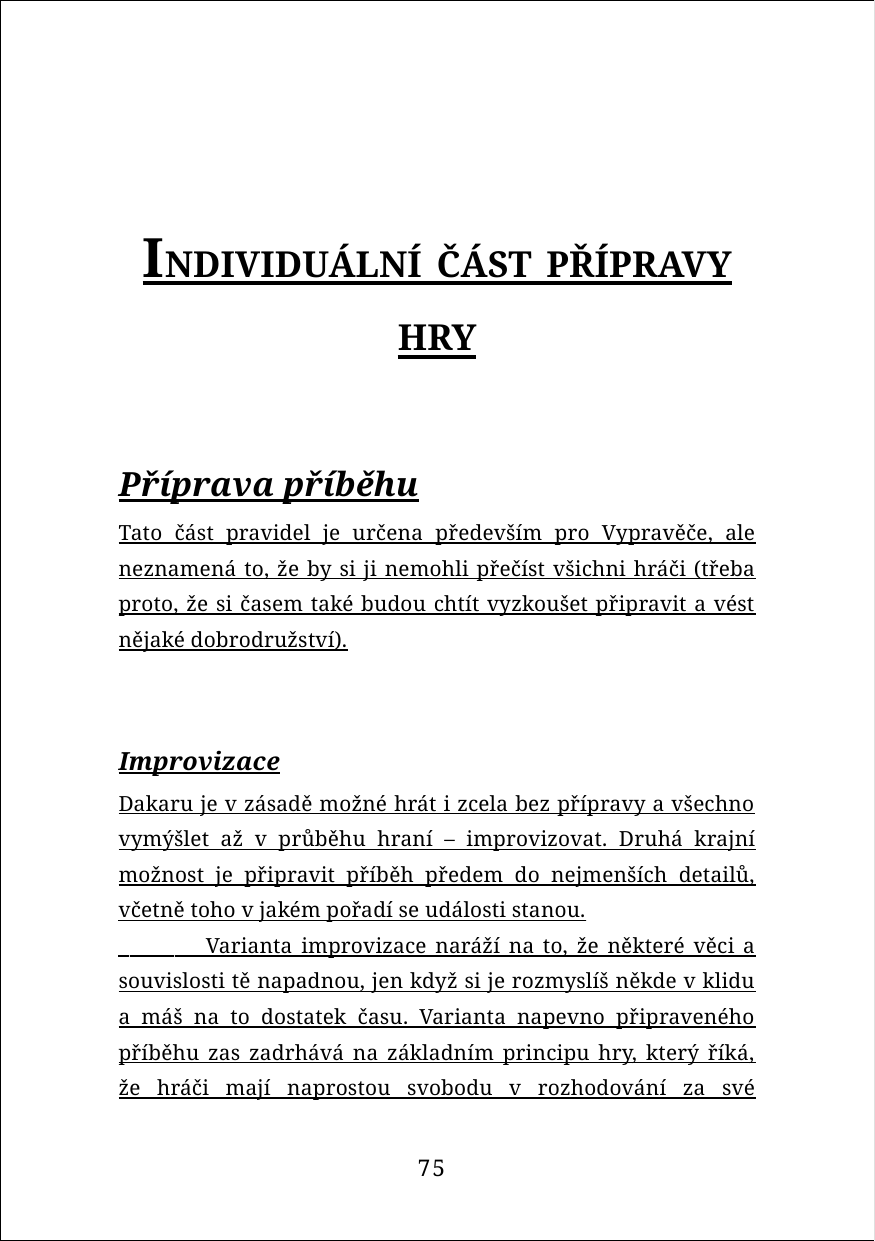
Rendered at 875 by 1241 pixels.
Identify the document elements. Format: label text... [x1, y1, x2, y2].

subtitle Improvizace [118, 743, 756, 777]
text příběhu zas zadrhává na základním principu hry, který říká, [118, 1027, 756, 1062]
text nějaké dobrodružství). [118, 615, 756, 653]
text neznamená to, že by si ji nemohli přečíst všichni hráči (třeba [118, 543, 756, 578]
text Dakaru je v zásadě možné hrát i zcela bez přípravy a všechno vymýšlet až v průběhu hraní – improvizovat. Druhá krajní [118, 789, 756, 849]
subtitle Individuální část přípravy hry [118, 219, 756, 367]
text proto, že si časem také budou chtít vyzkoušet připravit a vést [118, 579, 756, 613]
text a máš na to dostatek času. Varianta napevno připraveného [118, 992, 756, 1026]
subtitle Příprava příběhu [118, 461, 756, 507]
text včetně toho v jakém pořadí se události stanou. Varianta improvizace naráží na to, že některé věci a [118, 885, 756, 955]
text Tato část pravidel je určena především pro Vypravěče, ale [118, 518, 756, 542]
text že hráči mají naprostou svobodu v rozhodování za své [118, 1063, 756, 1097]
text možnost je připravit příběh předem do nejmenších detailů, [118, 850, 756, 884]
text souvislosti tě napadnou, jen když si je rozmyslíš někde v klidu [118, 957, 756, 991]
